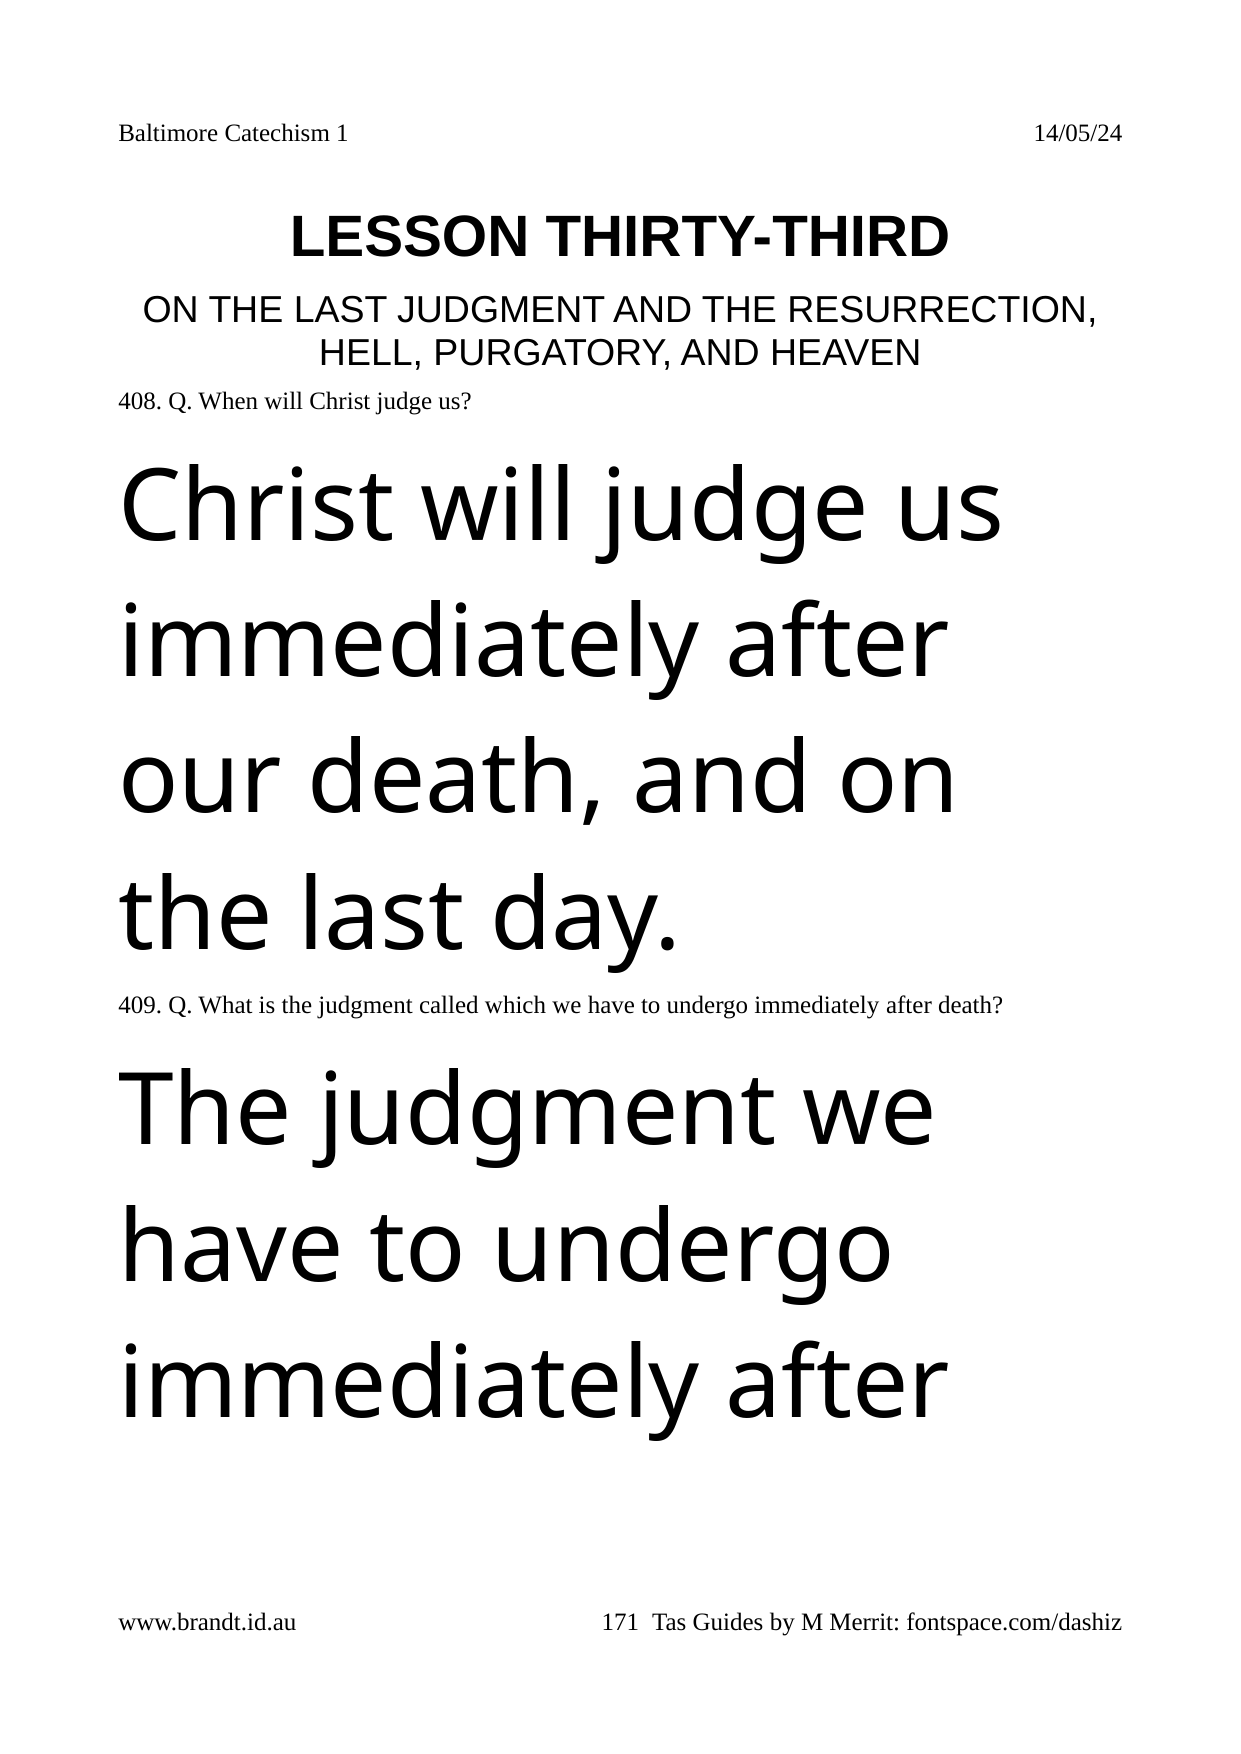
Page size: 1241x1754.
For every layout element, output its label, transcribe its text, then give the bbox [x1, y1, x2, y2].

text 409. Q. What is the judgment called which we have to undergo immediately after death? [118, 990, 1122, 1019]
text 408. Q. When will Christ judge us? [118, 386, 1122, 415]
text Christ will judge us immediately after our death, and on the last day. [118, 433, 1122, 978]
subtitle ON THE LAST JUDGMENT AND THE RESURRECTION, HELL, PURGATORY, AND HEAVEN [118, 287, 1122, 373]
text The judgment we have to undergo immediately after [118, 1038, 1122, 1447]
title LESSON THIRTY-THIRD [118, 201, 1122, 268]
